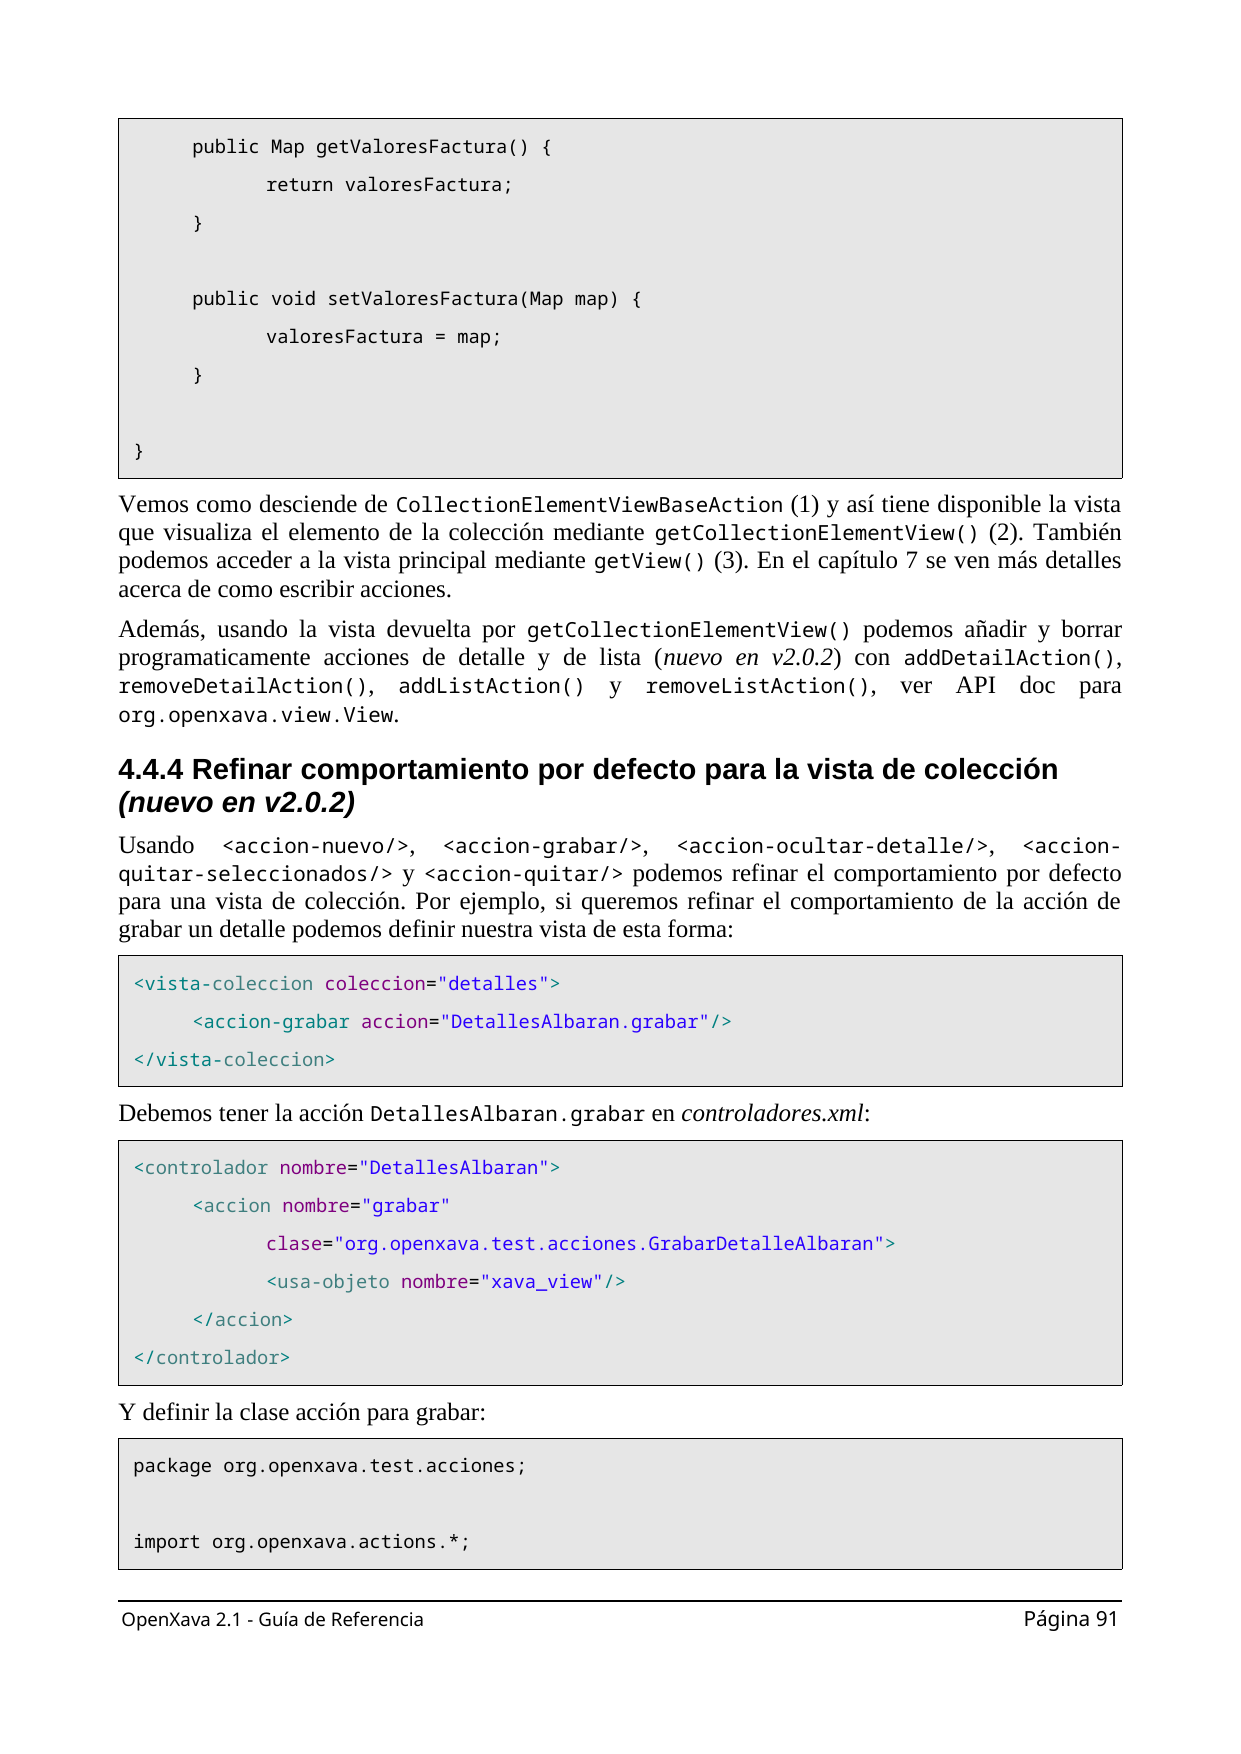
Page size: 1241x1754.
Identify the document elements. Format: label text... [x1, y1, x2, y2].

text <vista-coleccion coleccion="detalles"> [119, 956, 1122, 993]
text <accion nombre="grabar" [119, 1178, 1122, 1216]
text valoresFactura = map; [119, 308, 1122, 346]
text public void setValoresFactura(Map map) { [119, 270, 1122, 308]
text Usando <accion-nuevo/>, <accion-grabar/>, <accion-ocultar-detalle/>, <accion-quitar-seleccionados/> y <accion-quitar/> podemos refinar el comportamiento por defecto para una vista de colección. Por ejemplo, si queremos refinar el comportamiento de la acción de grabar un detalle podemos definir nuestra vista de esta forma: [118, 831, 1122, 943]
text Además, usando la vista devuelta por getCollectionElementView() podemos añadir y borrar programaticamente acciones de detalle y de lista (nuevo en v2.0.2) con addDetailAction(), removeDetailAction(), addListAction() y removeListAction(), ver API doc para org.openxava.view.View. [118, 615, 1122, 728]
text </vista-coleccion> [119, 1031, 1122, 1086]
text <usa-objeto nombre="xava_view"/> [119, 1254, 1122, 1292]
text </accion> [119, 1292, 1122, 1330]
text Vemos como desciende de CollectionElementViewBaseAction (1) y así tiene disponible la vista que visualiza el elemento de la colección mediante getCollectionElementView() (2). También podemos acceder a la vista principal mediante getView() (3). En el capítulo 7 se ven más detalles acerca de como escribir acciones. [118, 490, 1122, 602]
text import org.openxava.actions.*; [119, 1514, 1122, 1569]
text public Map getValoresFactura() { [119, 119, 1122, 156]
text clase="org.openxava.test.acciones.GrabarDetalleAlbaran"> [119, 1216, 1122, 1254]
text } [119, 346, 1122, 384]
text Y definir la clase acción para grabar: [118, 1398, 1122, 1425]
subtitle Refinar comportamiento por defecto para la vista de colección (nuevo en v2.0.2) [118, 753, 1122, 818]
text Debemos tener la acción DetallesAlbaran.grabar en controladores.xml: [118, 1099, 1122, 1127]
text </controlador> [119, 1330, 1122, 1385]
text } [119, 422, 1122, 478]
text } [119, 194, 1122, 232]
text package org.openxava.test.acciones; [119, 1439, 1122, 1476]
text return valoresFactura; [119, 156, 1122, 194]
text <accion-grabar accion="DetallesAlbaran.grabar"/> [119, 993, 1122, 1031]
text <controlador nombre="DetallesAlbaran"> [119, 1141, 1122, 1178]
